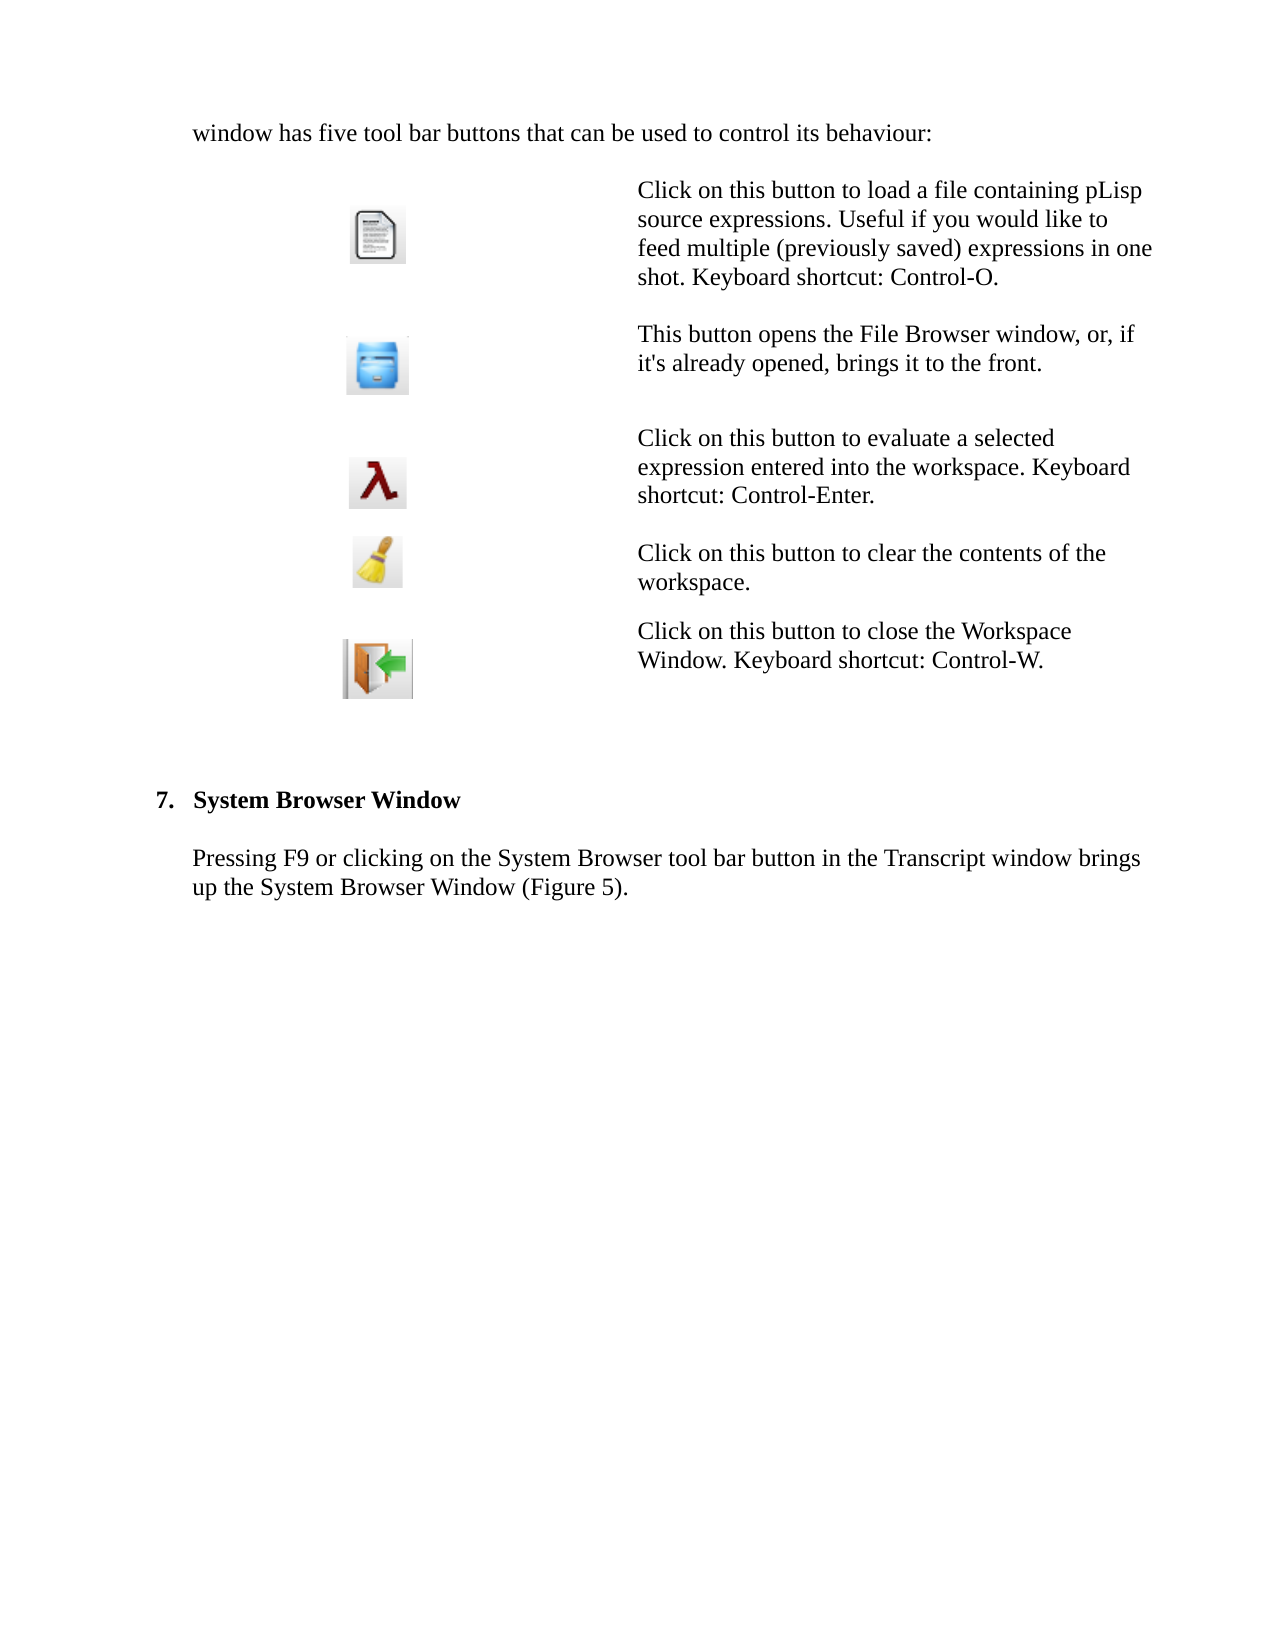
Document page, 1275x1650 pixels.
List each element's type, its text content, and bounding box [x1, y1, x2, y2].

picture [348, 457, 407, 509]
table_cell [118, 423, 637, 457]
table_cell [118, 588, 637, 616]
table_cell [118, 458, 348, 509]
table_cell Click on this button to close the Workspace Window. Keyboard shortcut: Control-W. [638, 616, 1157, 728]
picture [342, 639, 413, 699]
table_cell [118, 509, 637, 587]
table_header [118, 176, 637, 319]
list System Browser Window [156, 785, 1157, 814]
table_cell [118, 319, 637, 423]
picture [352, 536, 403, 588]
picture [349, 205, 406, 264]
picture [346, 336, 409, 395]
table_cell Click on this button to evaluate a selected expression entered into the workspace. Keyboard shortcut: Control-Enter. [638, 423, 1157, 509]
text Pressing F9 or clicking on the System Browser tool bar button in the Transcript window brings up the System Browser Window (Figure 5). [118, 843, 1157, 900]
table_cell [118, 616, 637, 728]
table_cell [407, 458, 637, 509]
table_cell This button opens the File Browser window, or, if it's already opened, brings it to the front. [638, 319, 1157, 423]
table_cell Click on this button to clear the contents of the workspace. [638, 509, 1157, 616]
table_header Click on this button to load a file containing pLisp source expressions. Useful if you would like to feed multiple (previously saved) expressions in one shot. Keyboard shortcut: Control-O. [638, 176, 1157, 319]
text window has five tool bar buttons that can be used to control its behaviour: [118, 118, 1157, 147]
